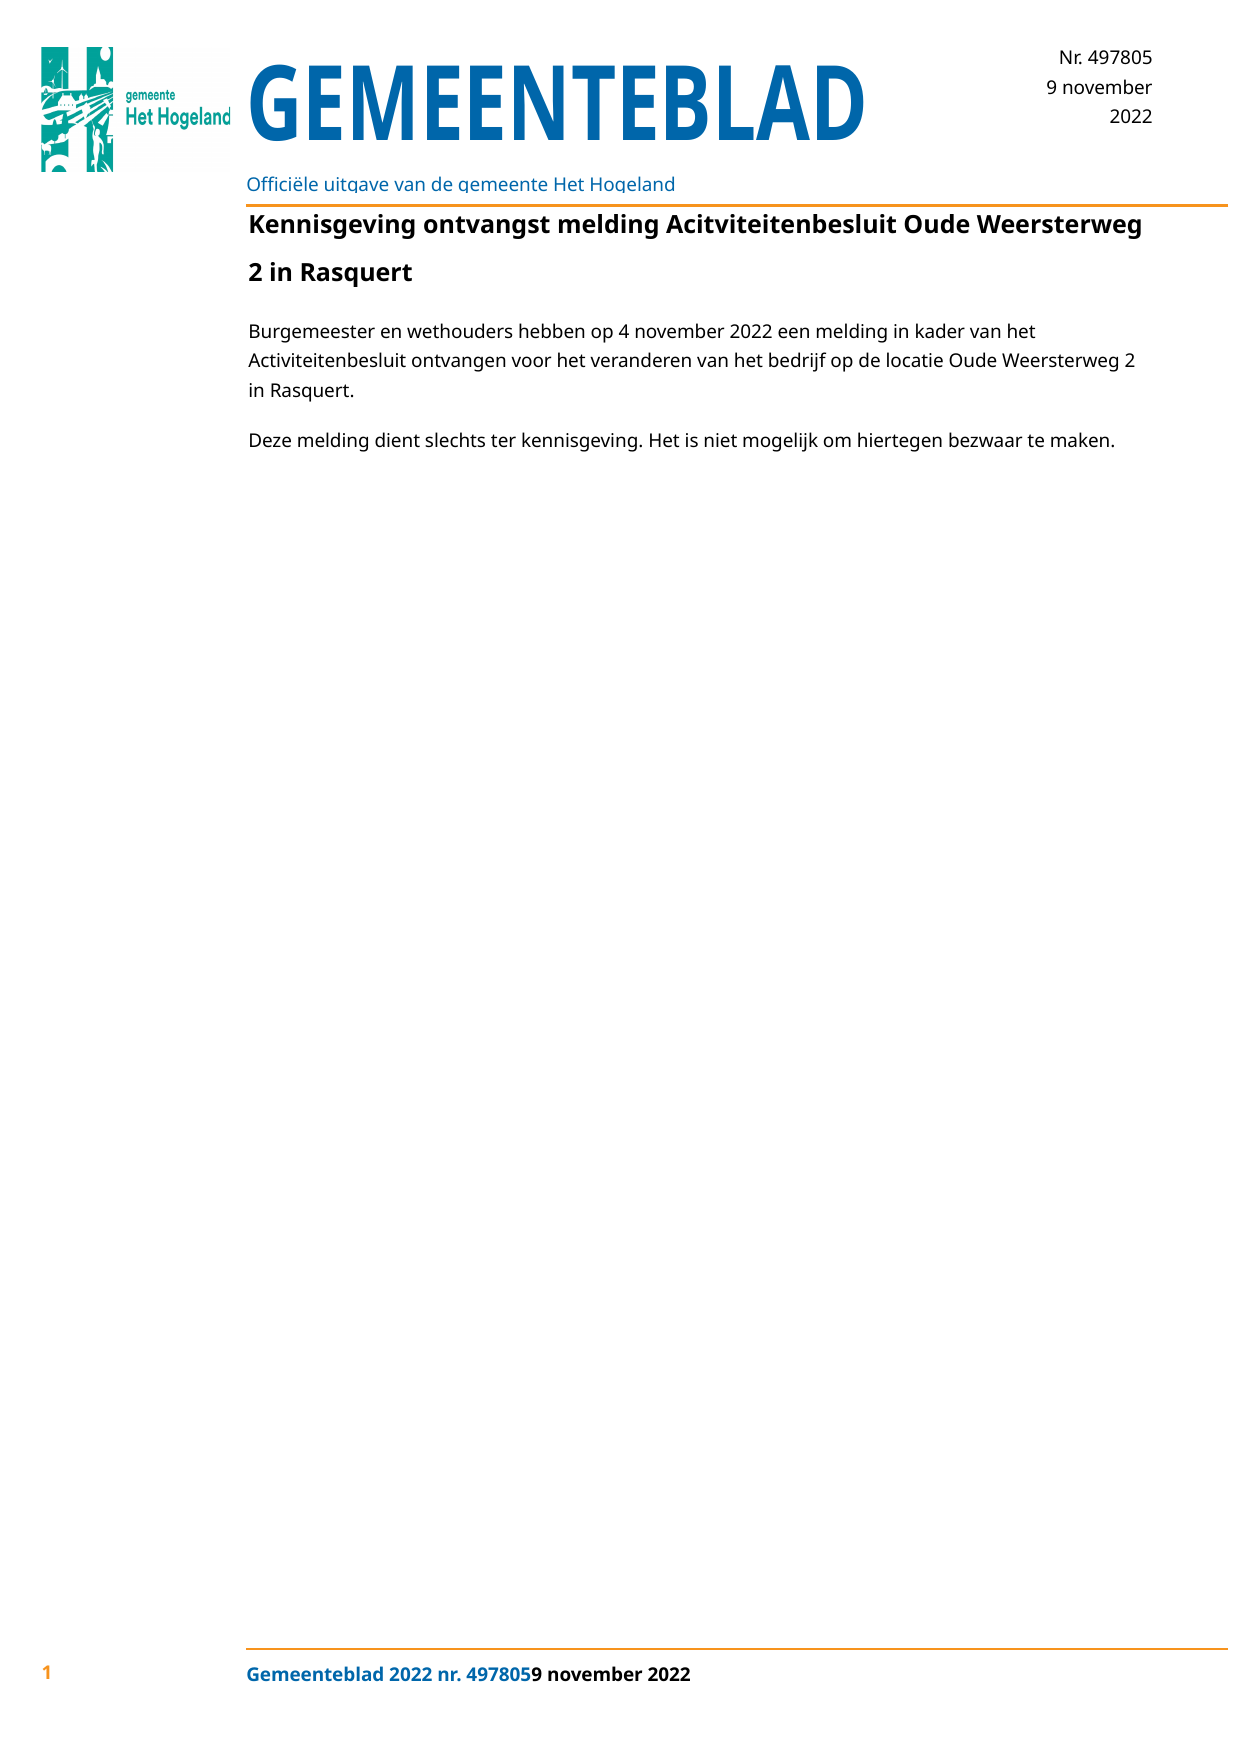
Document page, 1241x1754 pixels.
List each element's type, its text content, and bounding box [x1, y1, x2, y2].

text Burgemeester en wethouders hebben op 4 november 2022 een melding in kader van het Activiteitenbesluit ontvangen voor het veranderen van het bedrijf op de locatie Oude Weersterweg 2 in Rasquert. [248, 318, 1152, 403]
text Deze melding dient slechts ter kennisgeving. Het is niet mogelijk om hiertegen bezwaar te maken. [248, 427, 1152, 453]
picture [41, 47, 231, 172]
text Kennisgeving ontvangst melding Acitviteitenbesluit Oude Weersterweg 2 in Rasquert [248, 207, 1152, 288]
